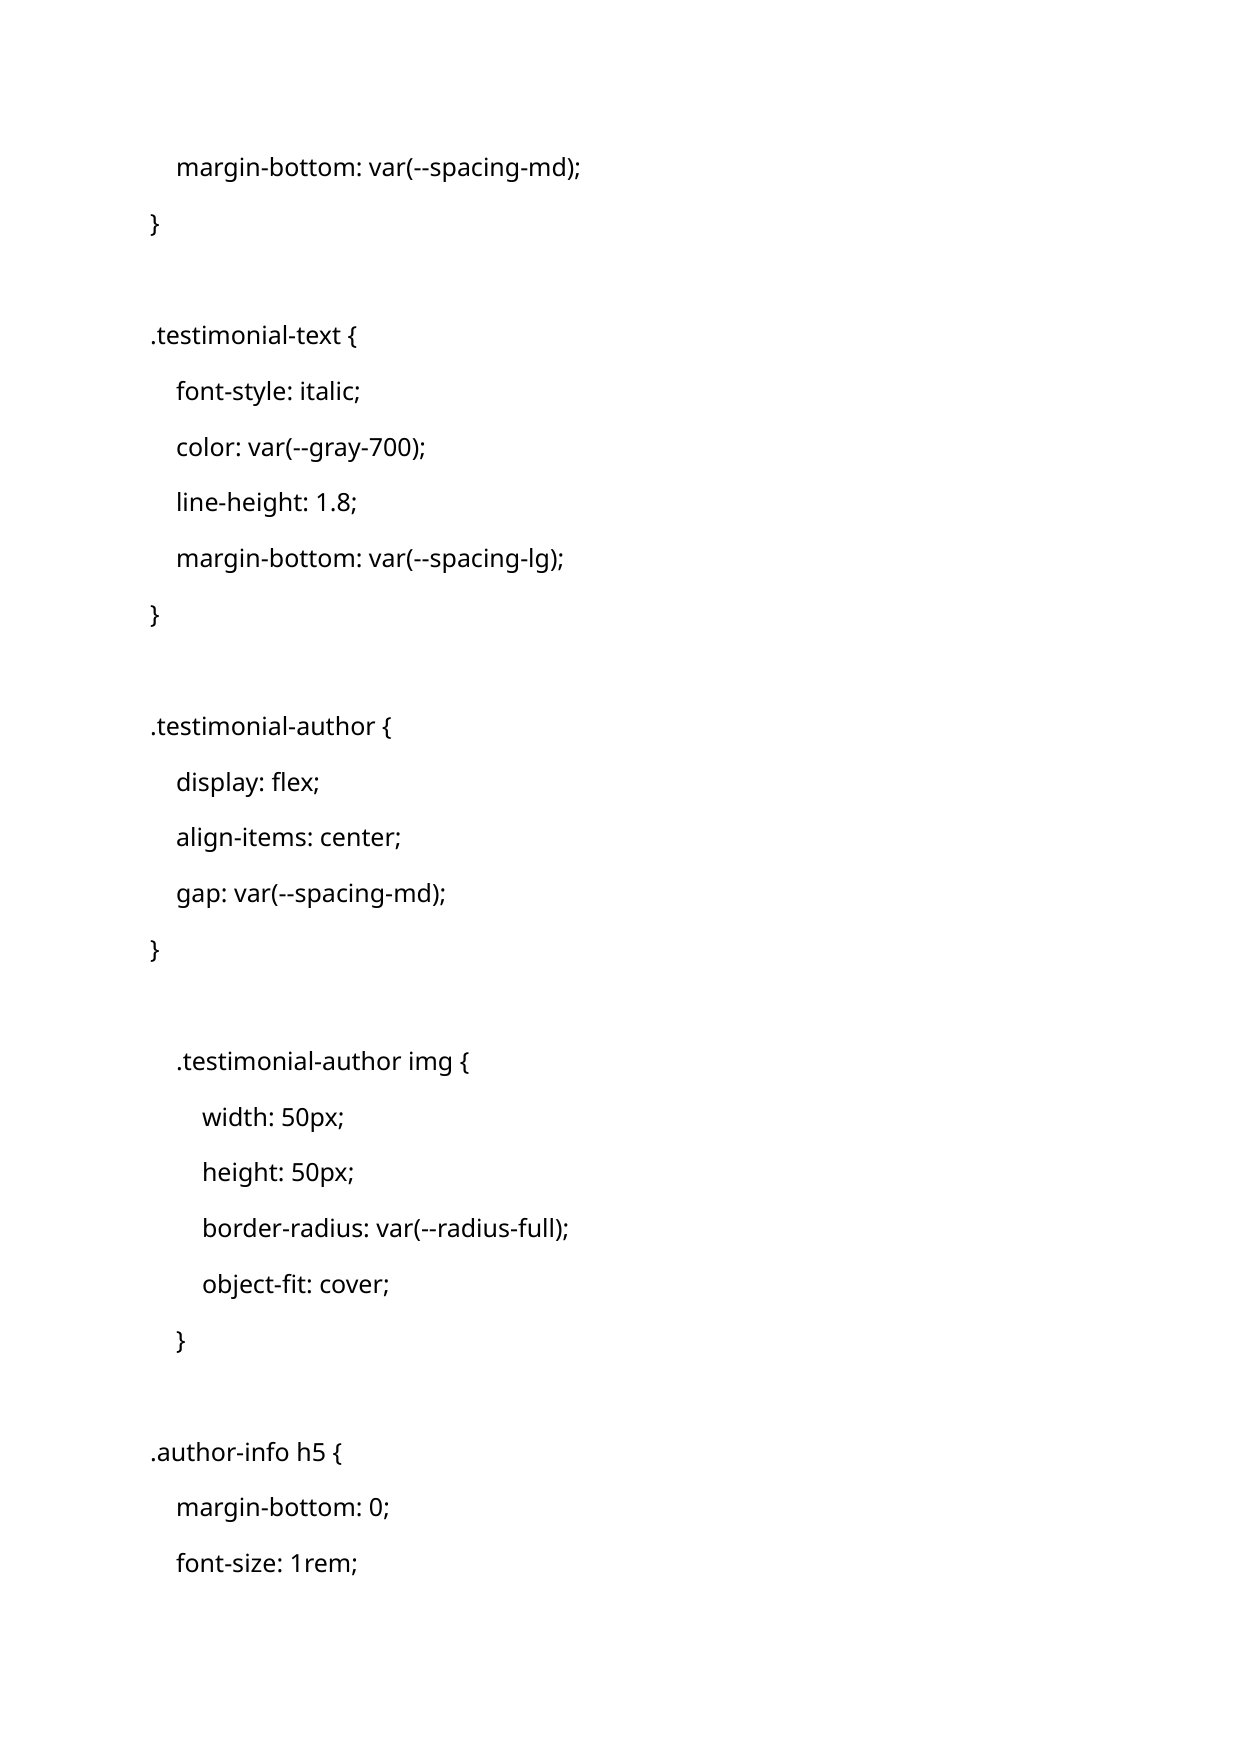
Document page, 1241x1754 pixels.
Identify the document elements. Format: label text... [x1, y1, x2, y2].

text } [150, 206, 1090, 240]
text } [150, 1322, 1090, 1357]
text color: var(--gray-700); [150, 429, 1090, 463]
text border-radius: var(--radius-full); [150, 1211, 1090, 1245]
text .testimonial-author img { [150, 1043, 1090, 1077]
text } [150, 932, 1090, 966]
text display: flex; [150, 764, 1090, 798]
text font-size: 1rem; [150, 1546, 1090, 1580]
text margin-bottom: 0; [150, 1490, 1090, 1524]
text align-items: center; [150, 820, 1090, 854]
text object-fit: cover; [150, 1267, 1090, 1301]
text .testimonial-text { [150, 317, 1090, 352]
text .testimonial-author { [150, 708, 1090, 742]
text height: 50px; [150, 1155, 1090, 1189]
text margin-bottom: var(--spacing-lg); [150, 541, 1090, 575]
text gap: var(--spacing-md); [150, 876, 1090, 910]
text font-style: italic; [150, 373, 1090, 407]
text .author-info h5 { [150, 1434, 1090, 1468]
text } [150, 597, 1090, 631]
text width: 50px; [150, 1099, 1090, 1133]
text line-height: 1.8; [150, 485, 1090, 519]
text margin-bottom: var(--spacing-md); [150, 150, 1090, 184]
